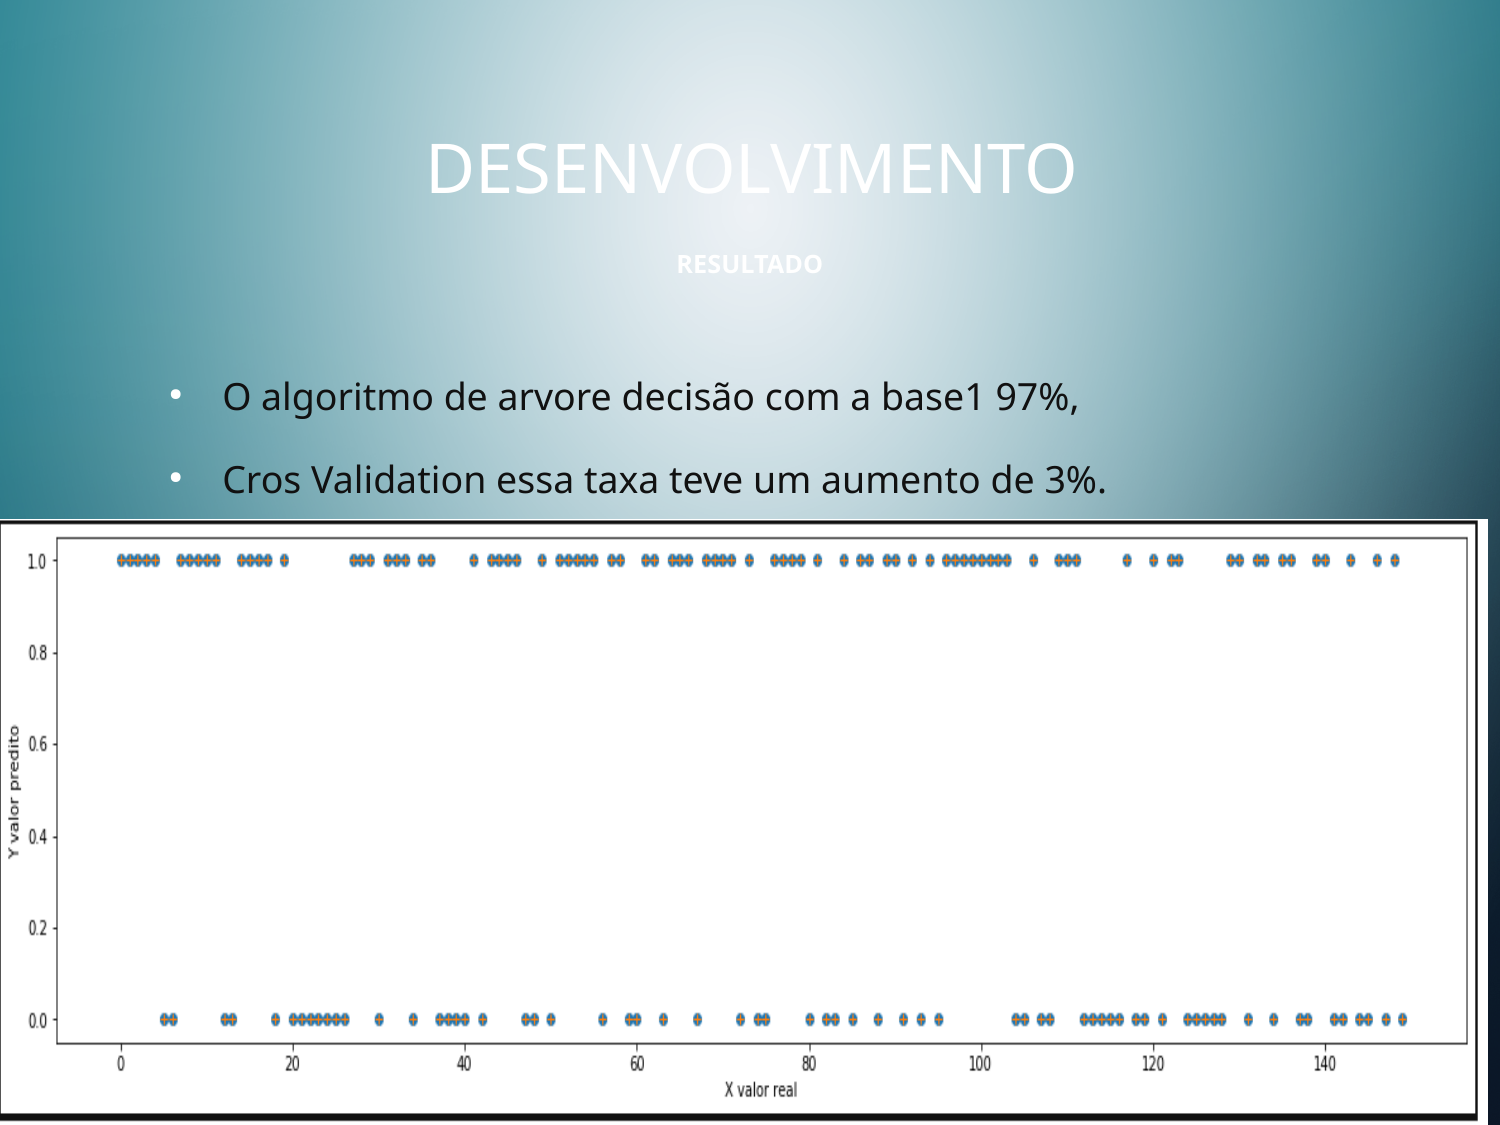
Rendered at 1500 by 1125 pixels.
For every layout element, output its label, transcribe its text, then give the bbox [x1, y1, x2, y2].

title Resultado [140, 216, 1360, 317]
list O algoritmo de arvore decisão com a base1 97%, Cros Validation essa taxa teve um aumento de 3%. [151, 364, 1371, 519]
title Desenvolvimento [151, 106, 1371, 237]
picture [0, 0, 1500, 1125]
